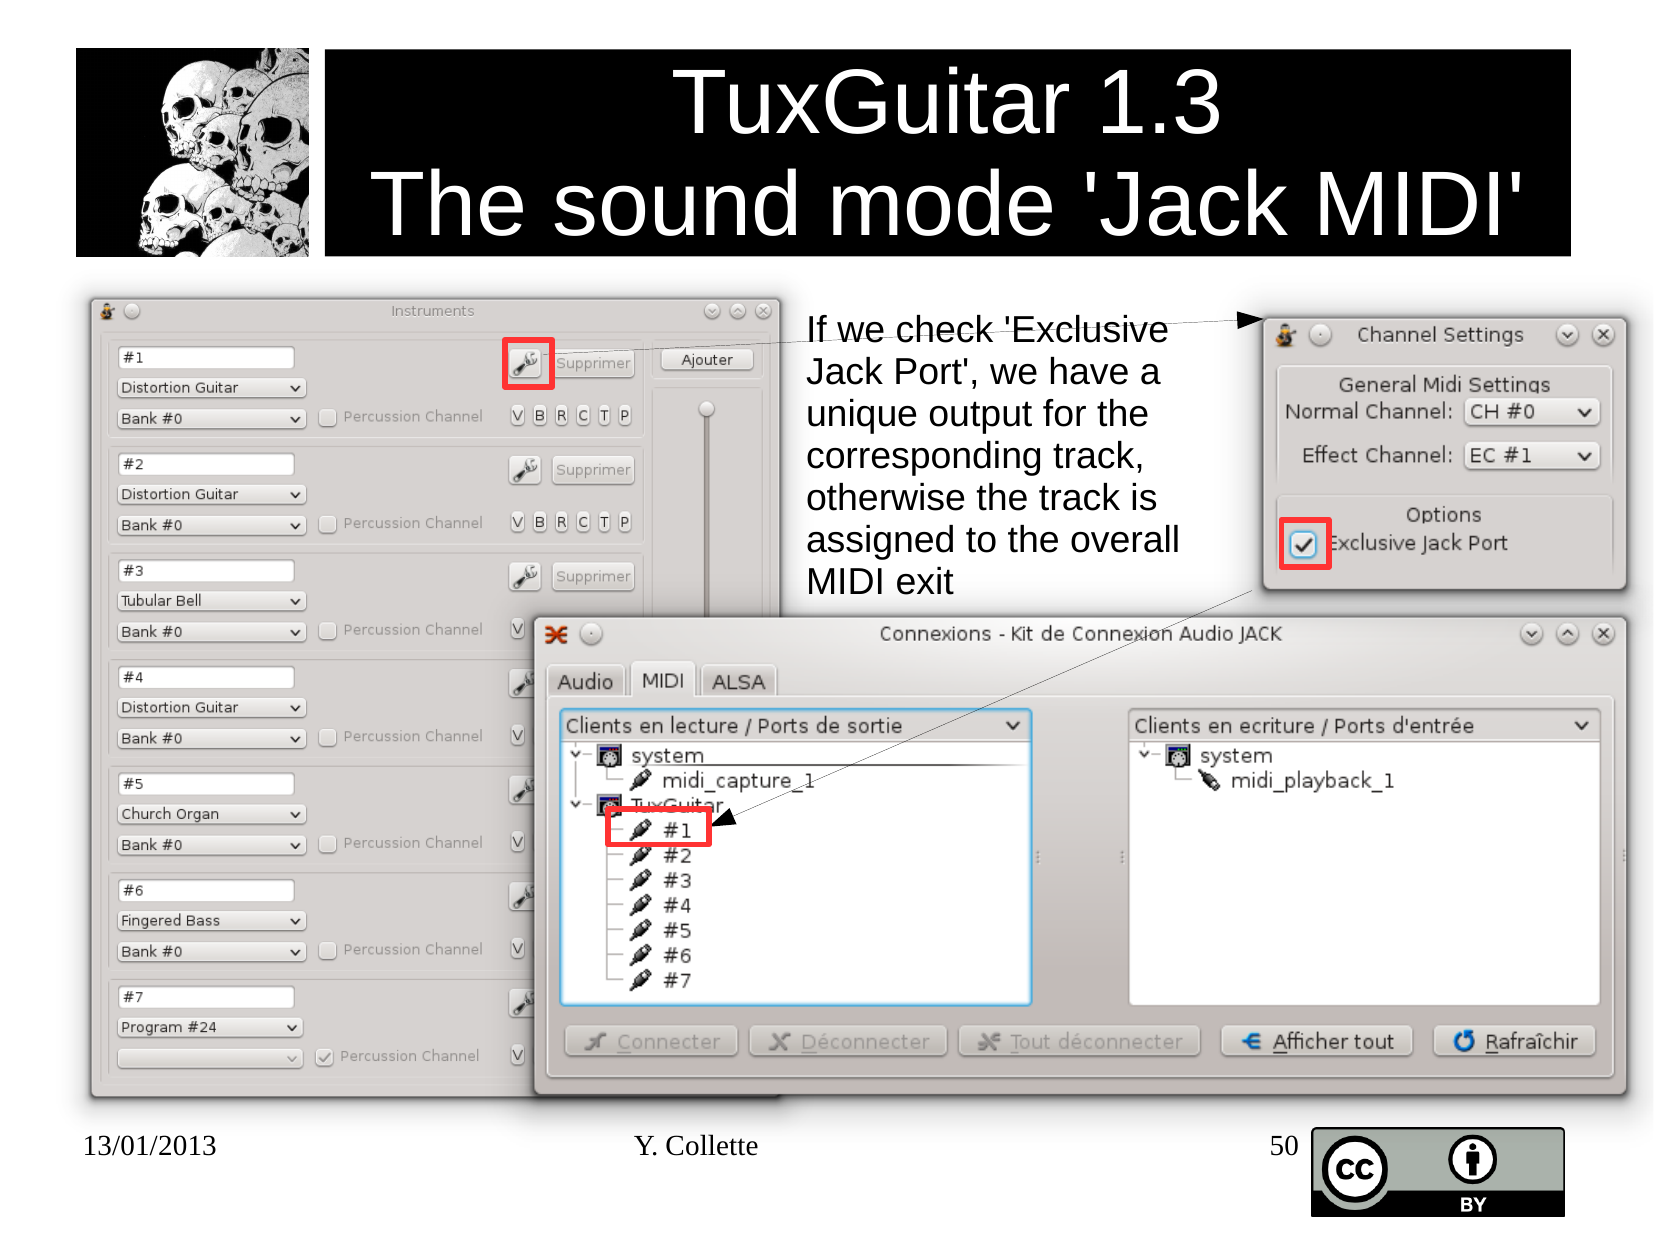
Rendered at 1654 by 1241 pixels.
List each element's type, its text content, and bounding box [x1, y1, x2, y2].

picture [47, 48, 1654, 1217]
picture [611, 812, 706, 842]
title TuxGuitar 1.3 The sound mode 'Jack MIDI' [324, 49, 1571, 257]
picture [508, 343, 549, 384]
text_box If we check 'Exclusive Jack Port', we have a unique output for the corresponding track, otherwise the track is assigned to the overall MIDI exit [791, 301, 1252, 610]
